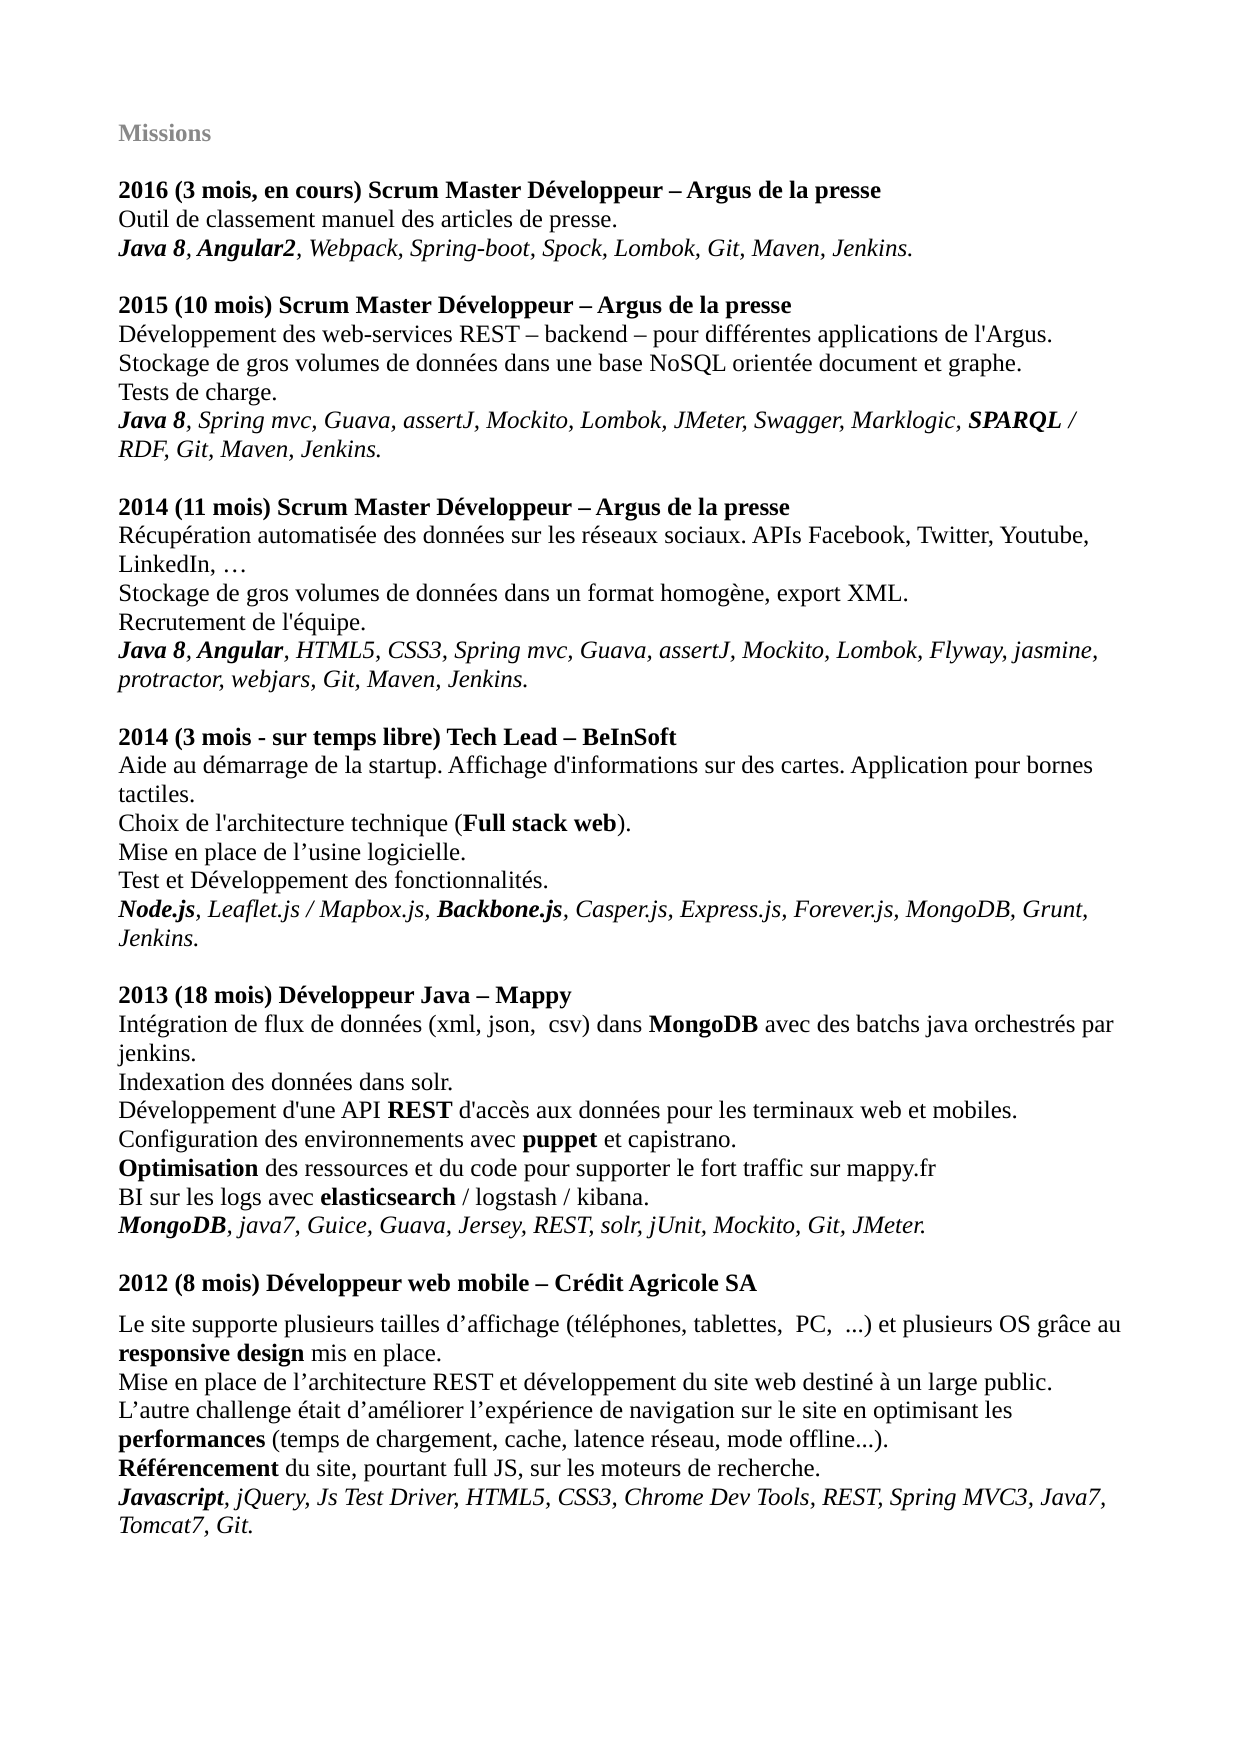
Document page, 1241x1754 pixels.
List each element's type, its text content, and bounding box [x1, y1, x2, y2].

text 2013 (18 mois) Développeur Java – Mappy [118, 981, 1122, 1009]
text Recrutement de l'équipe. [118, 607, 1122, 636]
text Configuration des environnements avec puppet et capistrano. [118, 1124, 1122, 1153]
text Développement des web-services REST – backend – pour différentes applications de l'Argus. [118, 319, 1122, 348]
text Java 8, Angular2, Webpack, Spring-boot, Spock, Lombok, Git, Maven, Jenkins. [118, 233, 1122, 262]
text L’autre challenge était d’améliorer l’expérience de navigation sur le site en optimisant les performances (temps de chargement, cache, latence réseau, mode offline...). [118, 1396, 1122, 1453]
text Aide au démarrage de la startup. Affichage d'informations sur des cartes. Application pour bornes tactiles. [118, 751, 1122, 808]
text Stockage de gros volumes de données dans une base NoSQL orientée document et graphe. [118, 348, 1122, 377]
text 2016 (3 mois, en cours) Scrum Master Développeur – Argus de la presse [118, 176, 1122, 204]
text Le site supporte plusieurs tailles d’affichage (téléphones, tablettes, PC, ...) et plusieurs OS grâce au responsive design mis en place. [118, 1309, 1122, 1367]
text 2014 (3 mois - sur temps libre) Tech Lead – BeInSoft [118, 722, 1122, 751]
text Intégration de flux de données (xml, json, csv) dans MongoDB avec des batchs java orchestrés par jenkins. [118, 1009, 1122, 1067]
text Choix de l'architecture technique (Full stack web). [118, 808, 1122, 837]
text Mise en place de l’usine logicielle. [118, 837, 1122, 866]
text Javascript, jQuery, Js Test Driver, HTML5, CSS3, Chrome Dev Tools, REST, Spring MVC3, Java7, Tomcat7, Git. [118, 1482, 1122, 1539]
text Java 8, Angular, HTML5, CSS3, Spring mvc, Guava, assertJ, Mockito, Lombok, Flyway, jasmine, protractor, webjars, Git, Maven, Jenkins. [118, 636, 1122, 693]
text Développement d'une API REST d'accès aux données pour les terminaux web et mobiles. [118, 1096, 1122, 1124]
text Mise en place de l’architecture REST et développement du site web destiné à un large public. [118, 1367, 1122, 1396]
text 2015 (10 mois) Scrum Master Développeur – Argus de la presse [118, 291, 1122, 319]
text 2012 (8 mois) Développeur web mobile – Crédit Agricole SA [118, 1268, 1122, 1297]
text Indexation des données dans solr. [118, 1067, 1122, 1096]
text Tests de charge. [118, 377, 1122, 406]
text Outil de classement manuel des articles de presse. [118, 204, 1122, 233]
text Test et Développement des fonctionnalités. [118, 866, 1122, 894]
text Référencement du site, pourtant full JS, sur les moteurs de recherche. [118, 1453, 1122, 1482]
text BI sur les logs avec elasticsearch / logstash / kibana. [118, 1182, 1122, 1211]
text Node.js, Leaflet.js / Mapbox.js, Backbone.js, Casper.js, Express.js, Forever.js, MongoDB, Grunt, Jenkins. [118, 894, 1122, 952]
text Java 8, Spring mvc, Guava, assertJ, Mockito, Lombok, JMeter, Swagger, Marklogic, SPARQL / RDF, Git, Maven, Jenkins. [118, 406, 1122, 463]
text 2014 (11 mois) Scrum Master Développeur – Argus de la presse [118, 492, 1122, 521]
text Missions [118, 118, 1122, 147]
text MongoDB, java7, Guice, Guava, Jersey, REST, solr, jUnit, Mockito, Git, JMeter. [118, 1211, 1122, 1239]
text Stockage de gros volumes de données dans un format homogène, export XML. [118, 578, 1122, 607]
text Optimisation des ressources et du code pour supporter le fort traffic sur mappy.fr [118, 1153, 1122, 1182]
text Récupération automatisée des données sur les réseaux sociaux. APIs Facebook, Twitter, Youtube, LinkedIn, … [118, 521, 1122, 578]
